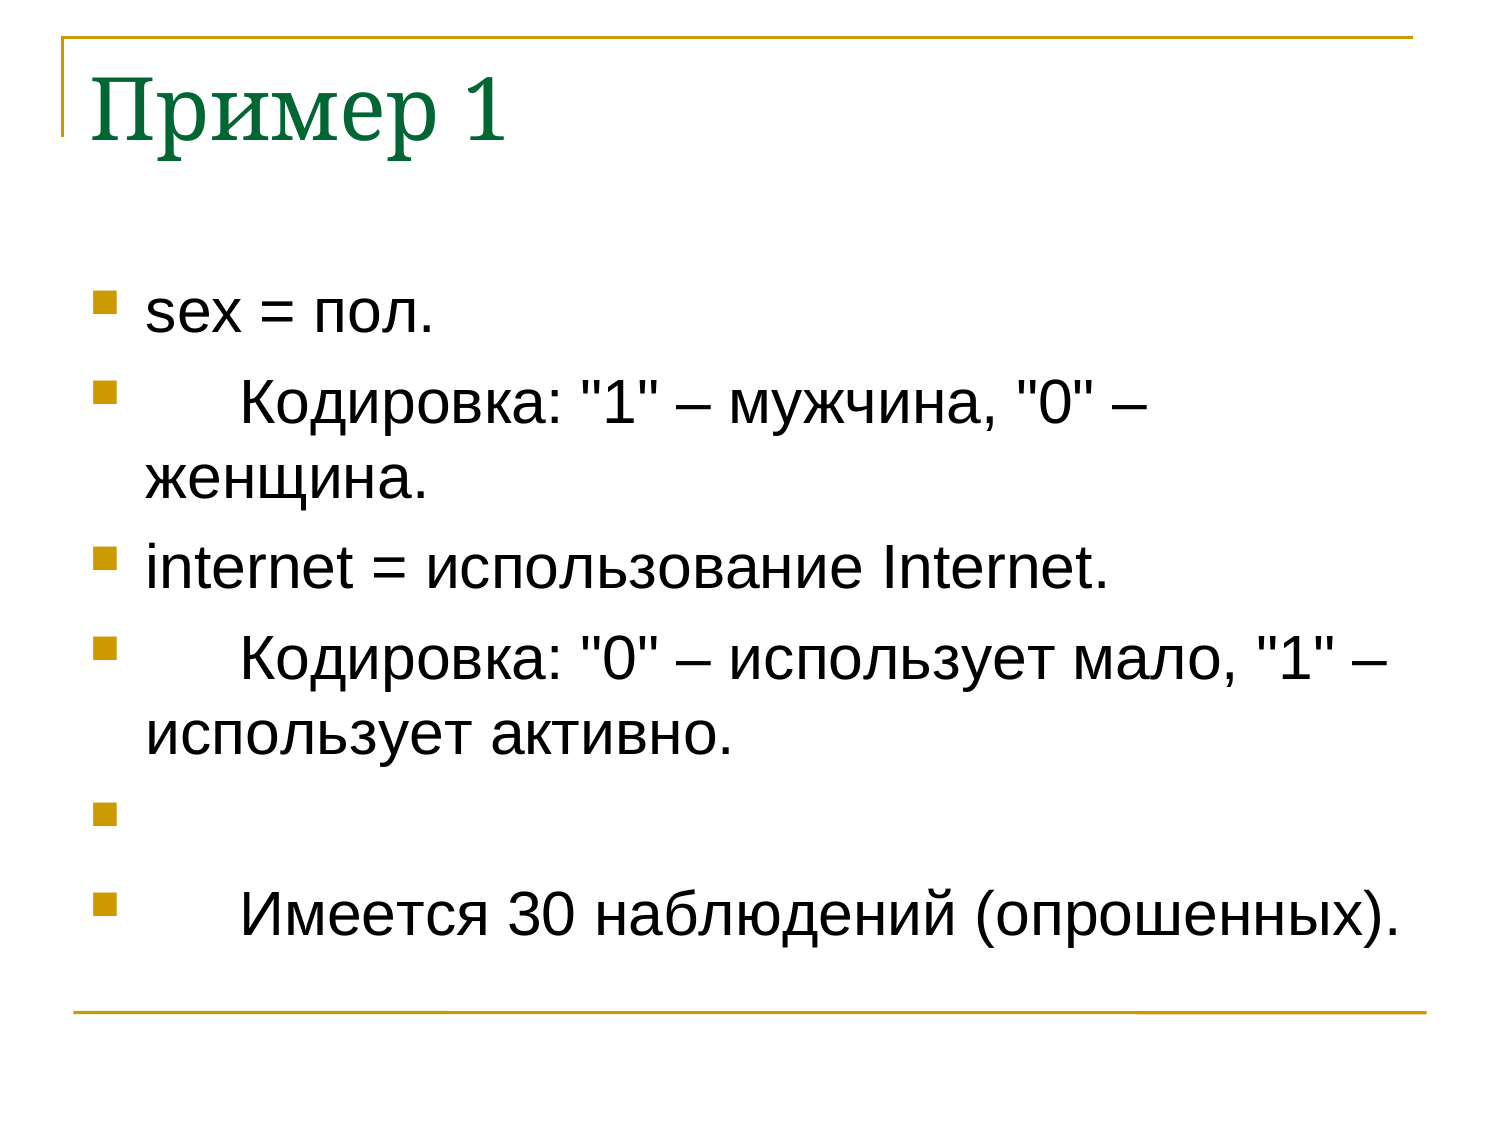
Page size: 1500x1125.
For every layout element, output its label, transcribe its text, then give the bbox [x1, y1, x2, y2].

title Пример 1 [75, 45, 1426, 233]
list sex = пол. Кодировка: "1" – мужчина, "0" – женщина. internet = использование Internet. Кодировка: "0" – использует мало, "1" – использует активно. Имеется 30 наблюдений (опрошенных). [75, 262, 1426, 1006]
